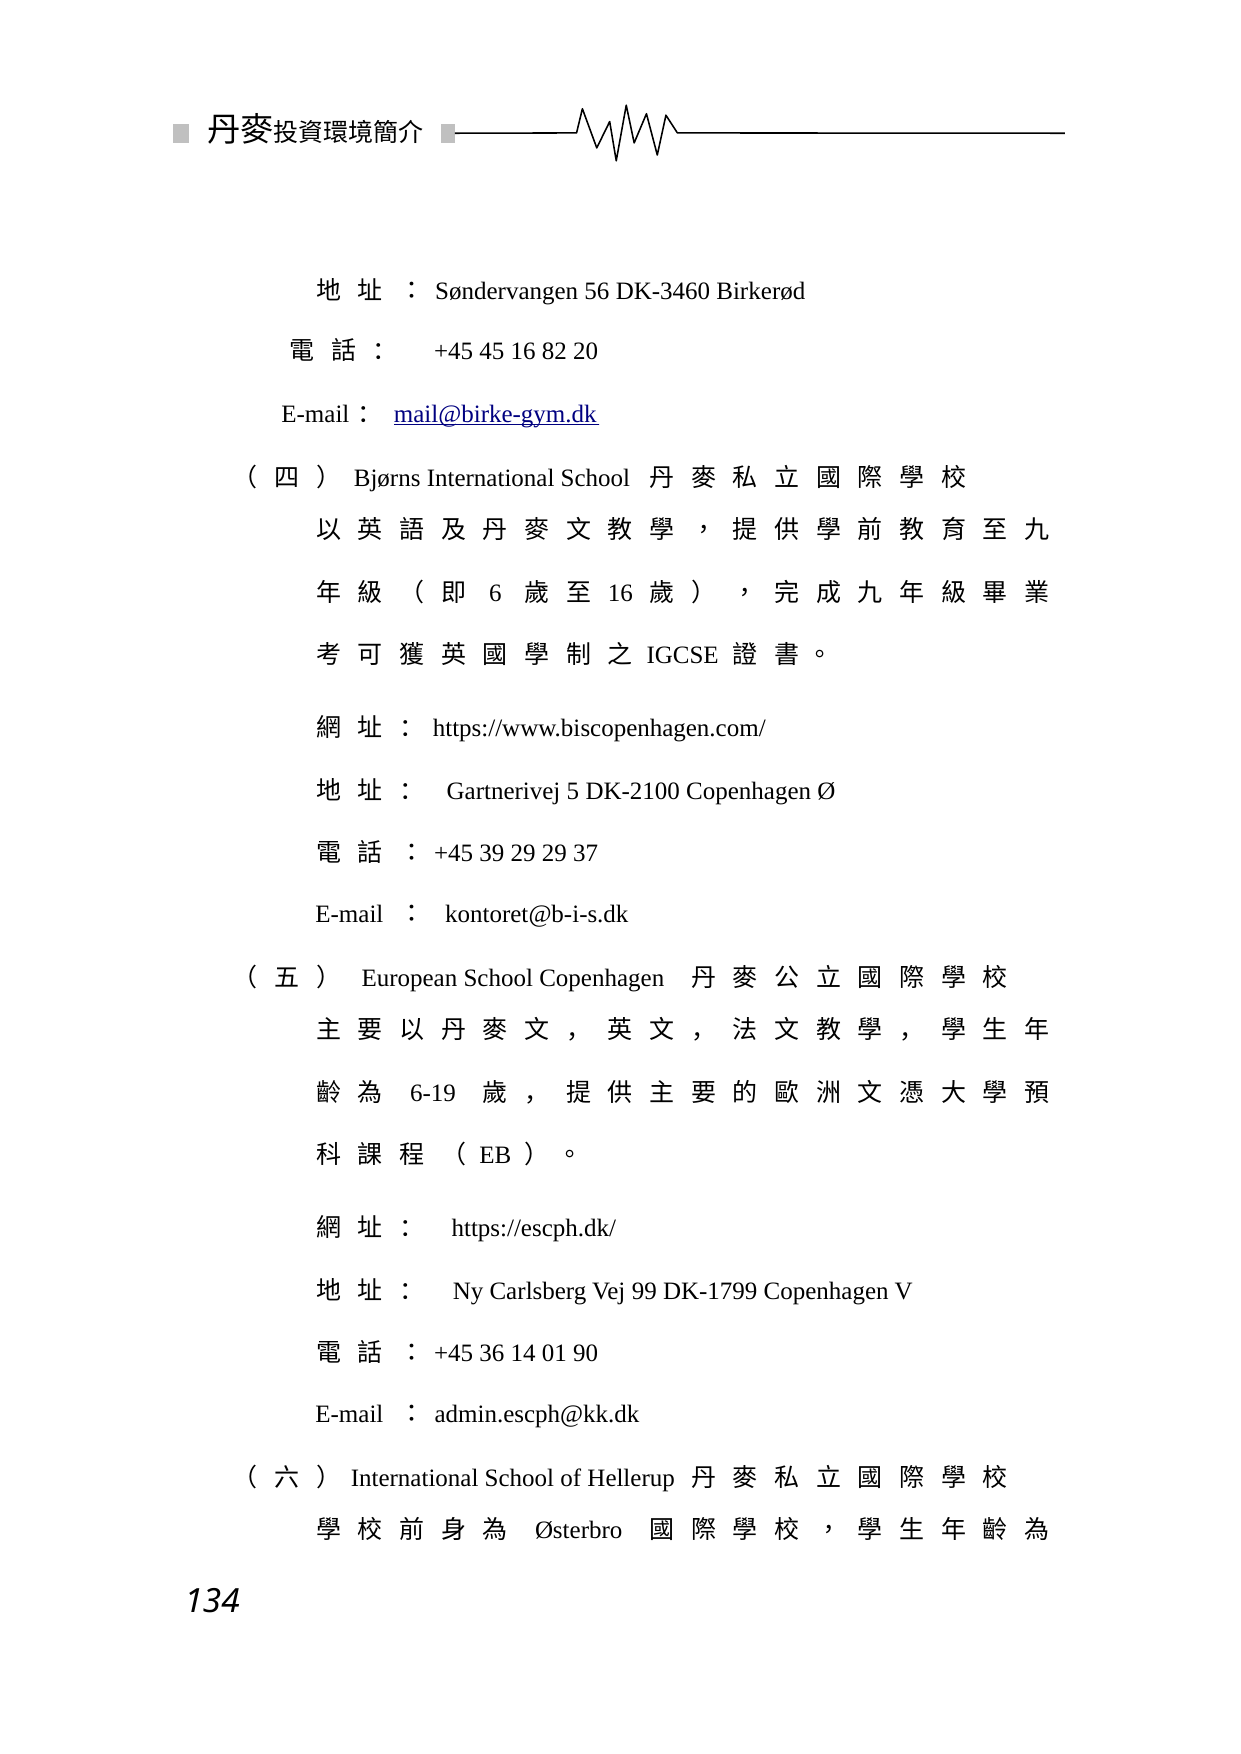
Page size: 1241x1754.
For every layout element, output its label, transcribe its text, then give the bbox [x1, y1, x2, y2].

text 地址：Ny Carlsberg Vej 99 DK-1799 Copenhagen V [276, 1236, 1058, 1299]
text 電話：+45 45 16 82 20 [207, 299, 1058, 361]
text 電話：+45 39 29 29 37 [276, 799, 1058, 861]
text （六）International School of Hellerup 丹麥私立國際學校 學校前身為Østerbro國際學校，學生年齡為 [207, 1424, 1058, 1549]
text 網址：https://escph.dk/ [281, 1174, 1058, 1236]
text 電話：+45 36 14 01 90 [276, 1299, 1058, 1361]
text （五）European School Copenhagen 丹麥公立國際學校 [207, 924, 1058, 986]
text （四）Bjørns International School 丹麥私立國際學校 [207, 424, 1058, 486]
text 主要以丹麥文，英文，法文教學，學生年齡為6-19歲，提供主要的歐洲文憑大學預科課程（EB）。 [281, 986, 1058, 1174]
text 網址：https://www.biscopenhagen.com/ [276, 674, 1058, 736]
text E-mail：kontoret@b-i-s.dk [281, 861, 1058, 924]
text E-mail：mail@birke-gym.dk [207, 361, 1058, 424]
text 地址：Søndervangen 56 DK-3460 Birkerød [276, 236, 1058, 299]
text E-mail：admin.escph@kk.dk [276, 1361, 1058, 1424]
text 以英語及丹麥文教學，提供學前教育至九年級（即6歲至16歲），完成九年級畢業考可獲英國學制之IGCSE證書。 [276, 486, 1058, 674]
text 地址：Gartnerivej 5 DK-2100 Copenhagen Ø [276, 736, 1058, 799]
